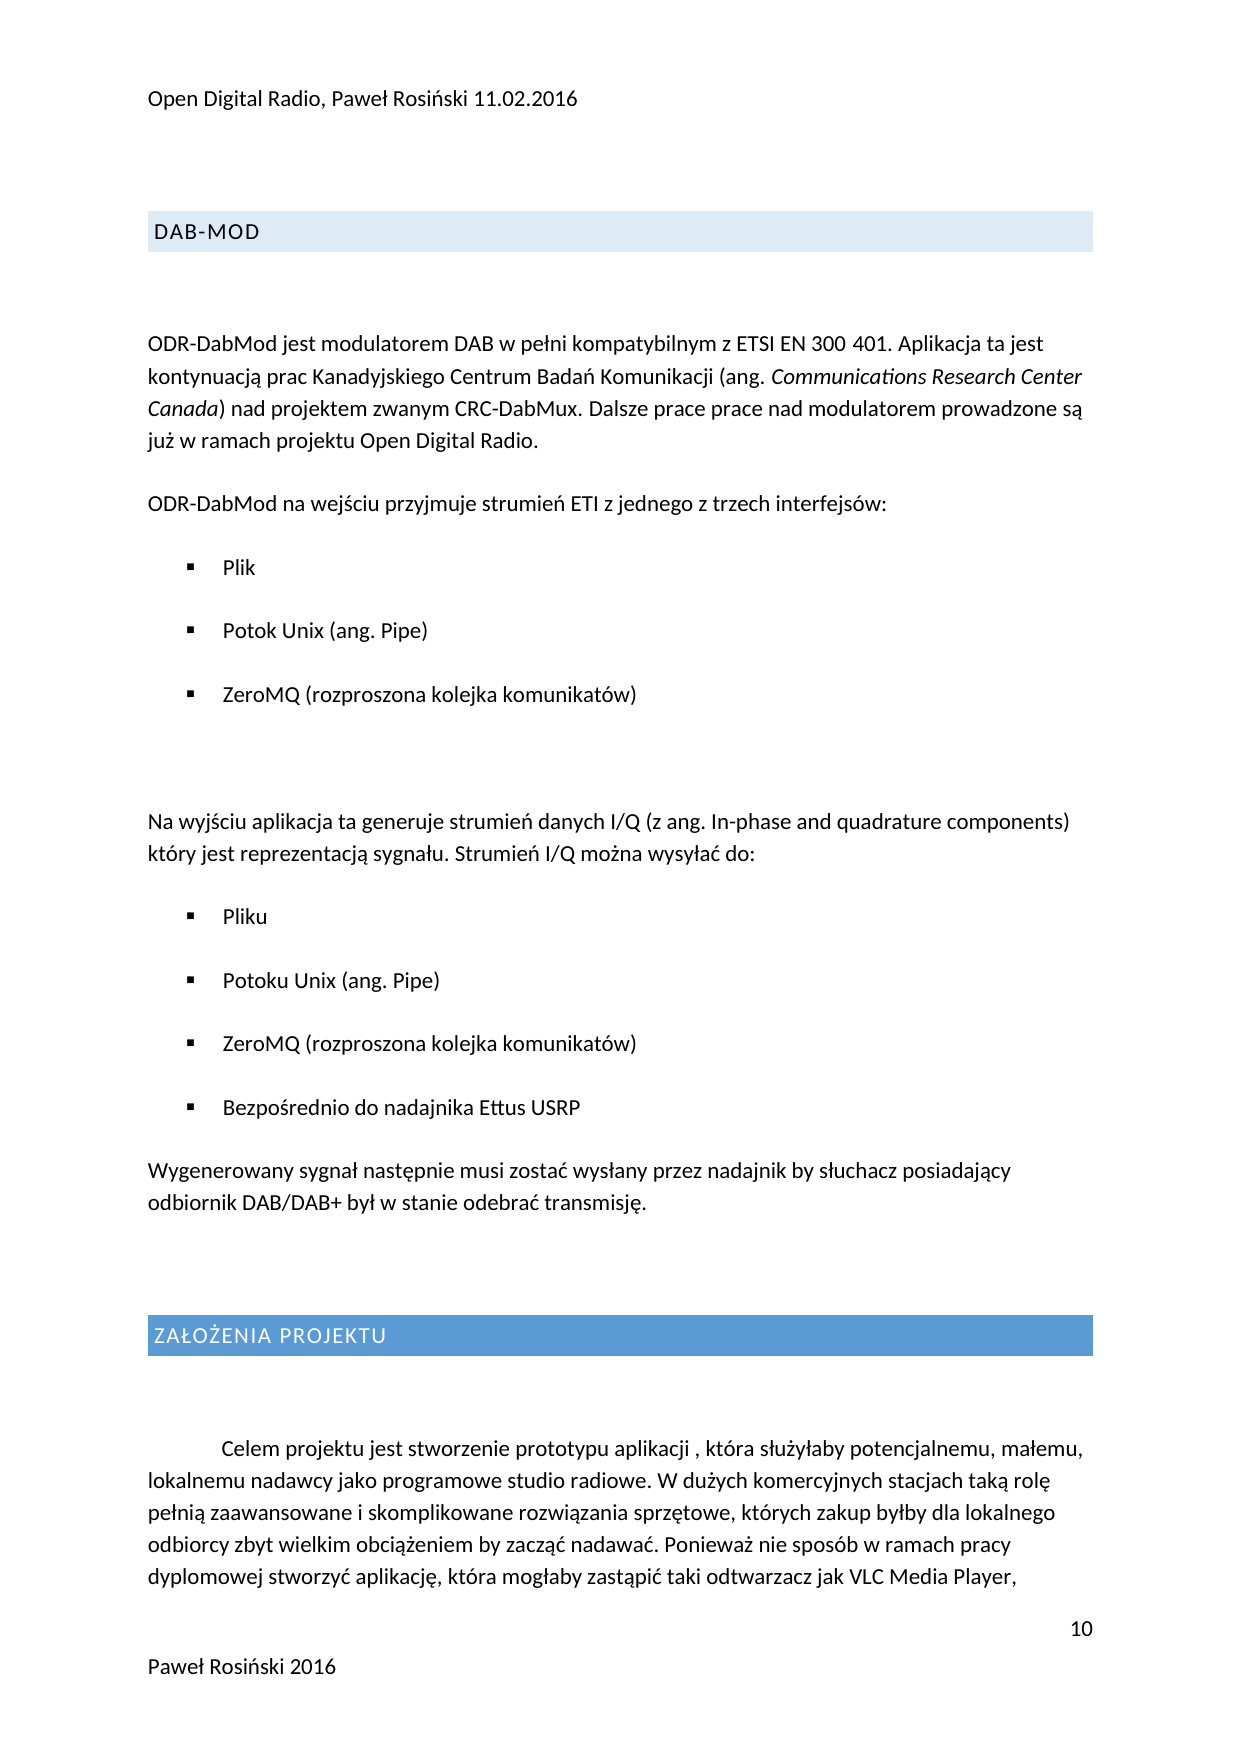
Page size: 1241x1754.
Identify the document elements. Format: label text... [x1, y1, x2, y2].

list Plik [185, 553, 1093, 581]
text Założenia projektu [154, 1321, 1086, 1349]
list Potok Unix (ang. Pipe) [185, 616, 1093, 644]
list Bezpośrednio do nadajnika Ettus USRP [185, 1093, 1093, 1121]
list Potoku Unix (ang. Pipe) [185, 966, 1093, 994]
text ODR-DabMod jest modulatorem DAB w pełni kompatybilnym z ETSI EN 300 401. Aplikacja ta jest kontynuacją prac Kanadyjskiego Centrum Badań Komunikacji (ang. Communications Research Center Canada) nad projektem zwanym CRC-DabMux. Dalsze prace prace nad modulatorem prowadzone są już w ramach projektu Open Digital Radio. [148, 329, 1093, 454]
text Na wyjściu aplikacja ta generuje strumień danych I/Q (z ang. In-phase and quadrature components) który jest reprezentacją sygnału. Strumień I/Q można wysyłać do: [148, 807, 1093, 867]
text ODR-DabMod na wejściu przyjmuje strumień ETI z jednego z trzech interfejsów: [148, 489, 1093, 518]
text Wygenerowany sygnał następnie musi zostać wysłany przez nadajnik by słuchacz posiadający odbiornik DAB/DAB+ był w stanie odebrać transmisję. [148, 1156, 1093, 1216]
list Pliku [185, 902, 1093, 930]
text Celem projektu jest stworzenie prototypu aplikacji , która służyłaby potencjalnemu, małemu, lokalnemu nadawcy jako programowe studio radiowe. W dużych komercyjnych stacjach taką rolę pełnią zaawansowane i skomplikowane rozwiązania sprzętowe, których zakup byłby dla lokalnego odbiorcy zbyt wielkim obciążeniem by zacząć nadawać. Ponieważ nie sposób w ramach pracy dyplomowej stworzyć aplikację, która mogłaby zastąpić taki odtwarzacz jak VLC Media Player, [148, 1434, 1093, 1591]
list ZeroMQ (rozproszona kolejka komunikatów) [185, 680, 1093, 708]
list ZeroMQ (rozproszona kolejka komunikatów) [185, 1029, 1093, 1057]
text DAB-MOD [154, 217, 1086, 245]
